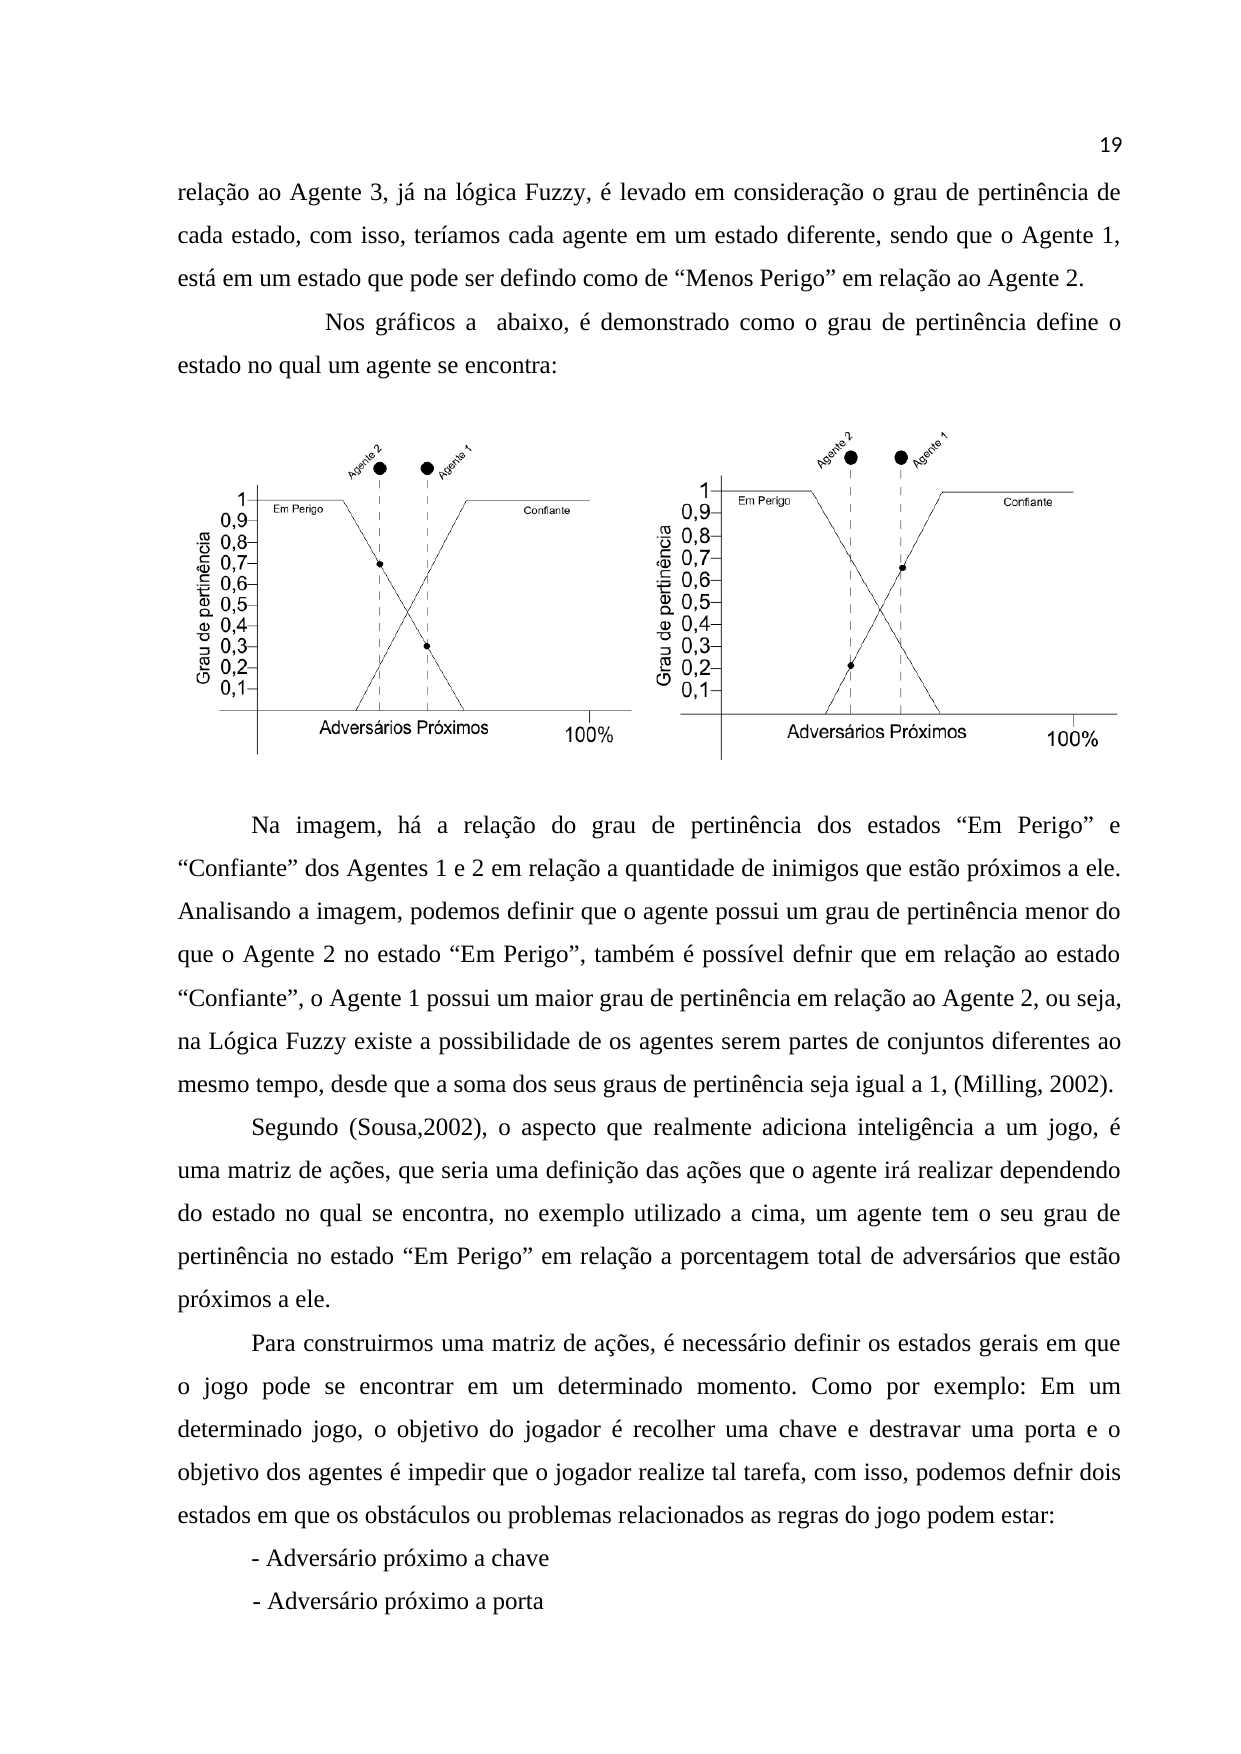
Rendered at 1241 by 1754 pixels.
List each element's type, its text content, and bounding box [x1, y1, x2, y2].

list - Adversário próximo a porta [215, 1586, 1122, 1615]
text Na imagem, há a relação do grau de pertinência dos estados “Em Perigo” e “Confiante” dos Agentes 1 e 2 em relação a quantidade de inimigos que estão próximos a ele. Analisando a imagem, podemos definir que o agente possui um grau de pertinência menor do que o Agente 2 no estado “Em Perigo”, também é possível defnir que em relação ao estado “Confiante”, o Agente 1 possui um maior grau de pertinência em relação ao Agente 2, ou seja, na Lógica Fuzzy existe a possibilidade de os agentes serem partes de conjuntos diferentes ao mesmo tempo, desde que a soma dos seus graus de pertinência seja igual a 1, (Milling, 2002). [177, 810, 1122, 1098]
text Nos gráficos a abaixo, é demonstrado como o grau de pertinência define o estado no qual um agente se encontra: [177, 307, 1122, 378]
picture [656, 432, 1118, 760]
picture [196, 444, 632, 755]
text relação ao Agente 3, já na lógica Fuzzy, é levado em consideração o grau de pertinência de cada estado, com isso, teríamos cada agente em um estado diferente, sendo que o Agente 1, está em um estado que pode ser defindo como de “Menos Perigo” em relação ao Agente 2. [177, 177, 1122, 292]
text Segundo (Sousa,2002), o aspecto que realmente adiciona inteligência a um jogo, é uma matriz de ações, que seria uma definição das ações que o agente irá realizar dependendo do estado no qual se encontra, no exemplo utilizado a cima, um agente tem o seu grau de pertinência no estado “Em Perigo” em relação a porcentagem total de adversários que estão próximos a ele. [177, 1112, 1122, 1313]
text - Adversário próximo a chave [177, 1543, 1122, 1572]
text Para construirmos uma matriz de ações, é necessário definir os estados gerais em que o jogo pode se encontrar em um determinado momento. Como por exemplo: Em um determinado jogo, o objetivo do jogador é recolher uma chave e destravar uma porta e o objetivo dos agentes é impedir que o jogador realize tal tarefa, com isso, podemos defnir dois estados em que os obstáculos ou problemas relacionados as regras do jogo podem estar: [177, 1328, 1122, 1529]
